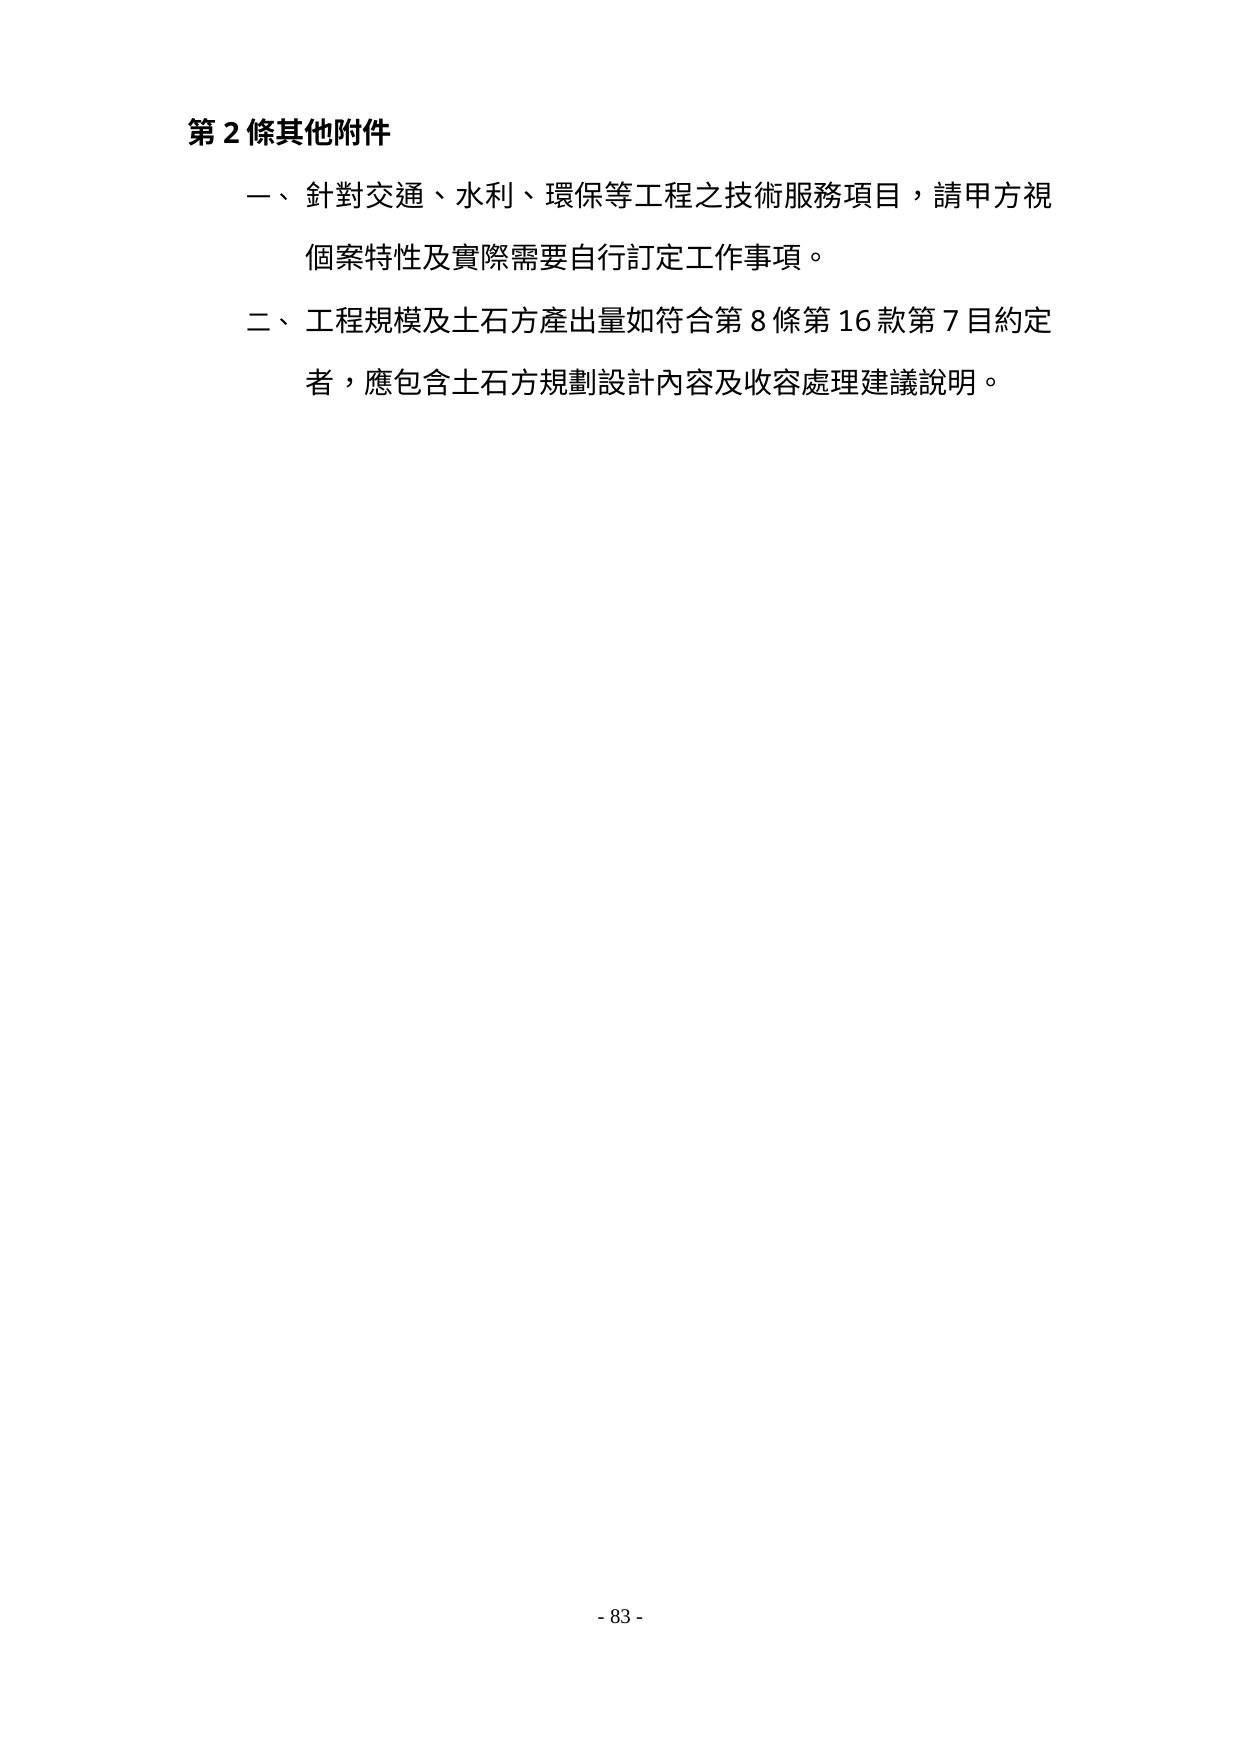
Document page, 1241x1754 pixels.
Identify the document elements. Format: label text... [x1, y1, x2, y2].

text 第2條其他附件 [187, 89, 1053, 152]
list 針對交通、水利、環保等工程之技術服務項目，請甲方視個案特性及實際需要自行訂定工作事項。 [247, 152, 1053, 277]
list 工程規模及土石方產出量如符合第8條第16款第7目約定者，應包含土石方規劃設計內容及收容處理建議說明。 [247, 277, 1053, 402]
